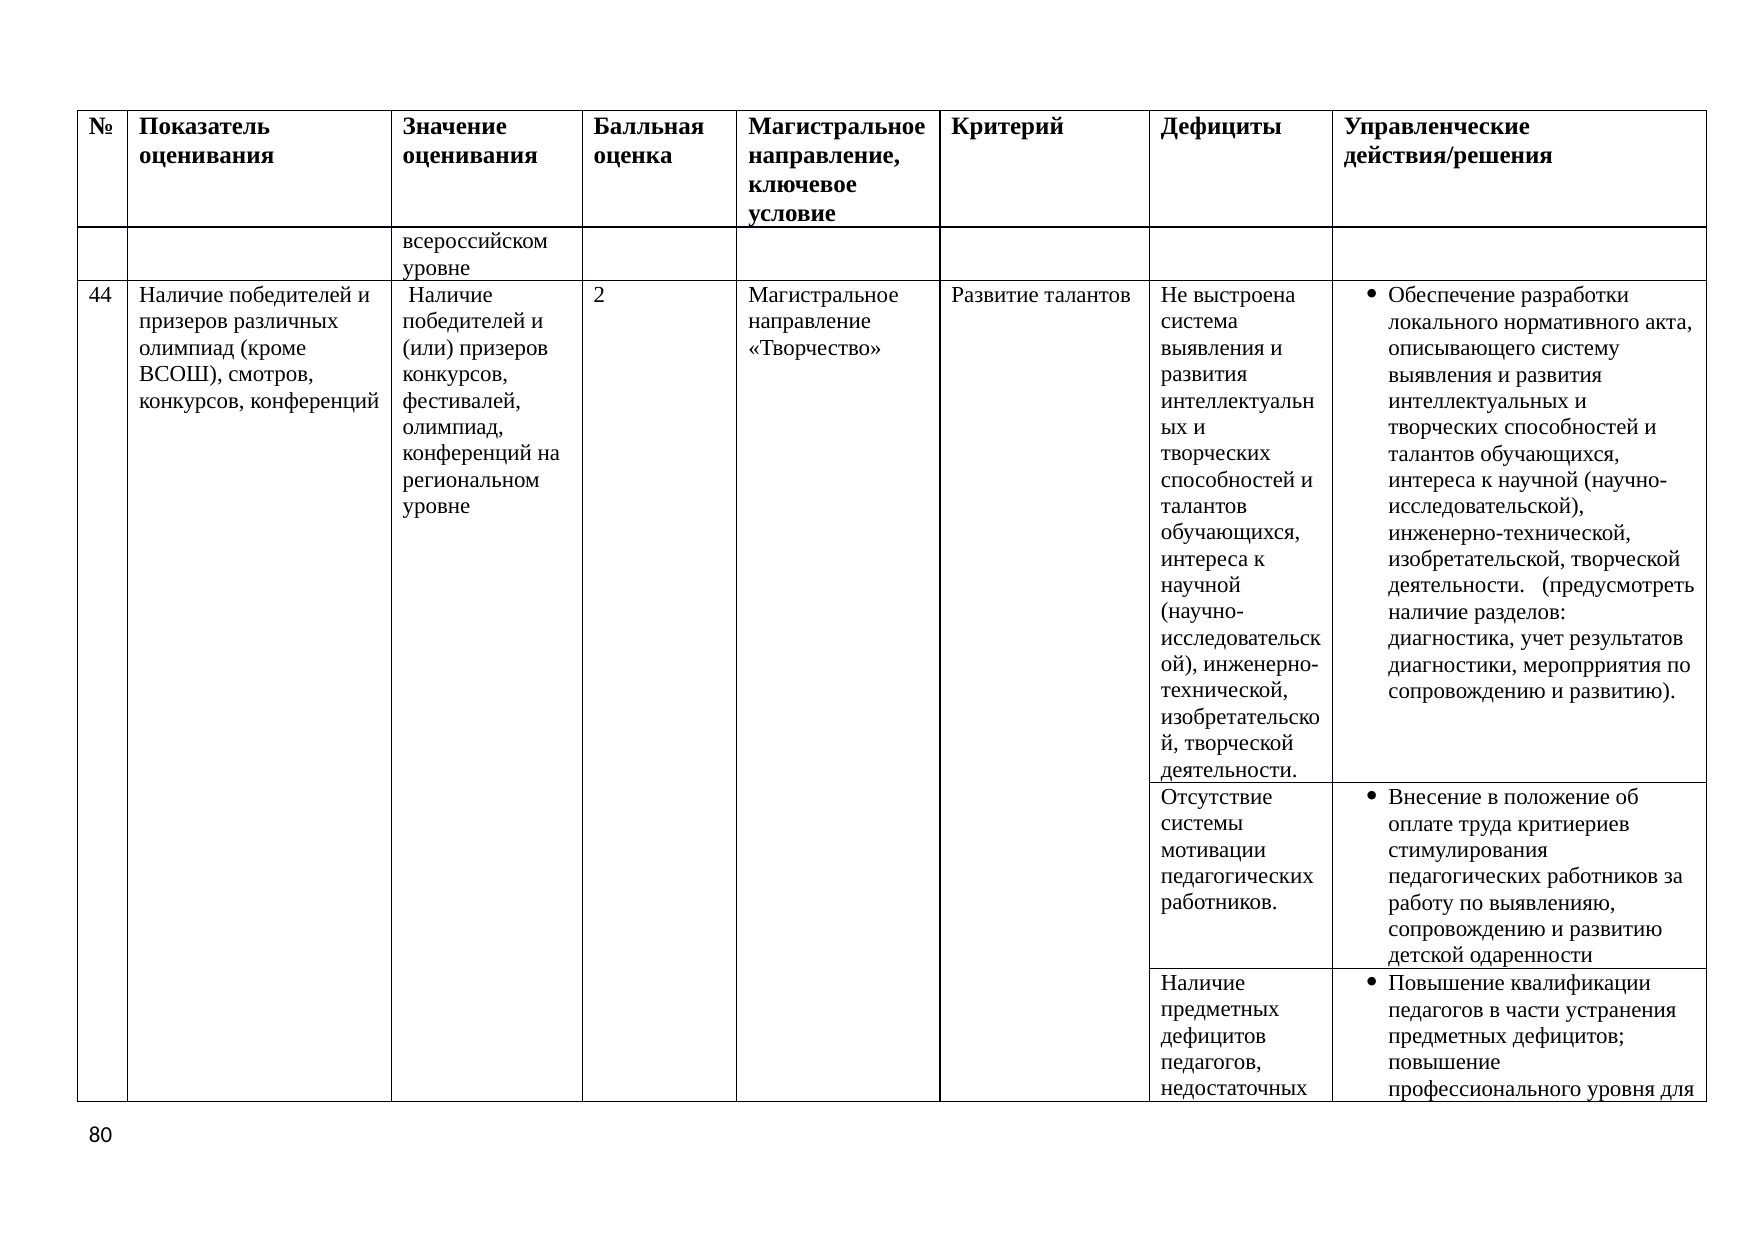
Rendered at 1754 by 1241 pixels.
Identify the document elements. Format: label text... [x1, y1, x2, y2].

table_cell Развитие талантов [941, 281, 1149, 1101]
table_cell 2 [583, 281, 736, 1101]
table_cell Наличие предметных дефицитов педагогов, недостаточных [1150, 969, 1332, 1101]
table_header Показатель оценивания [128, 111, 391, 226]
table_cell [737, 228, 939, 280]
table_cell Наличие победителей и (или) призеров конкурсов, фестивалей, олимпиад, конференций на региональном уровне [392, 281, 582, 1101]
table_cell [941, 228, 1149, 280]
table_header Значение оценивания [392, 111, 582, 226]
table_cell [1150, 228, 1332, 280]
table_header Балльная оценка [583, 111, 736, 226]
table_cell 44 [78, 281, 127, 1101]
table_cell [78, 228, 127, 280]
table_cell Обеспечение разработки локального нормативного акта, описывающего систему выявления и развития интеллектуальных и творческих способностей и талантов обучающихся, интереса к научной (научно-исследовательской), инженерно-технической, изобретательской, творческой деятельности. (предусмотреть наличие разделов: диагностика, учет результатов диагностики, меропрриятия по сопровождению и развитию). [1333, 281, 1706, 782]
table_cell [1333, 228, 1706, 280]
table_cell [128, 228, 391, 280]
table_cell [583, 228, 736, 280]
table_header Дефициты [1150, 111, 1332, 226]
table_header Управленческие действия/решения [1333, 111, 1706, 226]
table_cell Наличие победителей и призеров различных олимпиад (кроме ВСОШ), смотров, конкурсов, конференций [128, 281, 391, 1101]
table_header Магистральное направление, ключевое условие [737, 111, 939, 226]
table_cell Не выстроена система выявления и развития интеллектуальных и творческих способностей и талантов обучающихся, интереса к научной (научно-исследовательской), инженерно-технической, изобретательской, творческой деятельности. [1150, 281, 1332, 782]
table_cell Внесение в положение об оплате труда критиериев стимулирования педагогических работников за работу по выявленияю, сопровождению и развитию детской одаренности [1333, 783, 1706, 968]
table_header Критерий [941, 111, 1149, 226]
table_cell Магистральное направление «Творчество» [737, 281, 939, 1101]
table_header № [78, 111, 127, 226]
table_cell Отсутствие системы мотивации педагогических работников. [1150, 783, 1332, 968]
table_cell Повышение квалификации педагогов в части устранения предметных дефицитов; повышение профессионального уровня для [1333, 969, 1706, 1101]
table_cell всероссийском уровне [392, 228, 582, 280]
